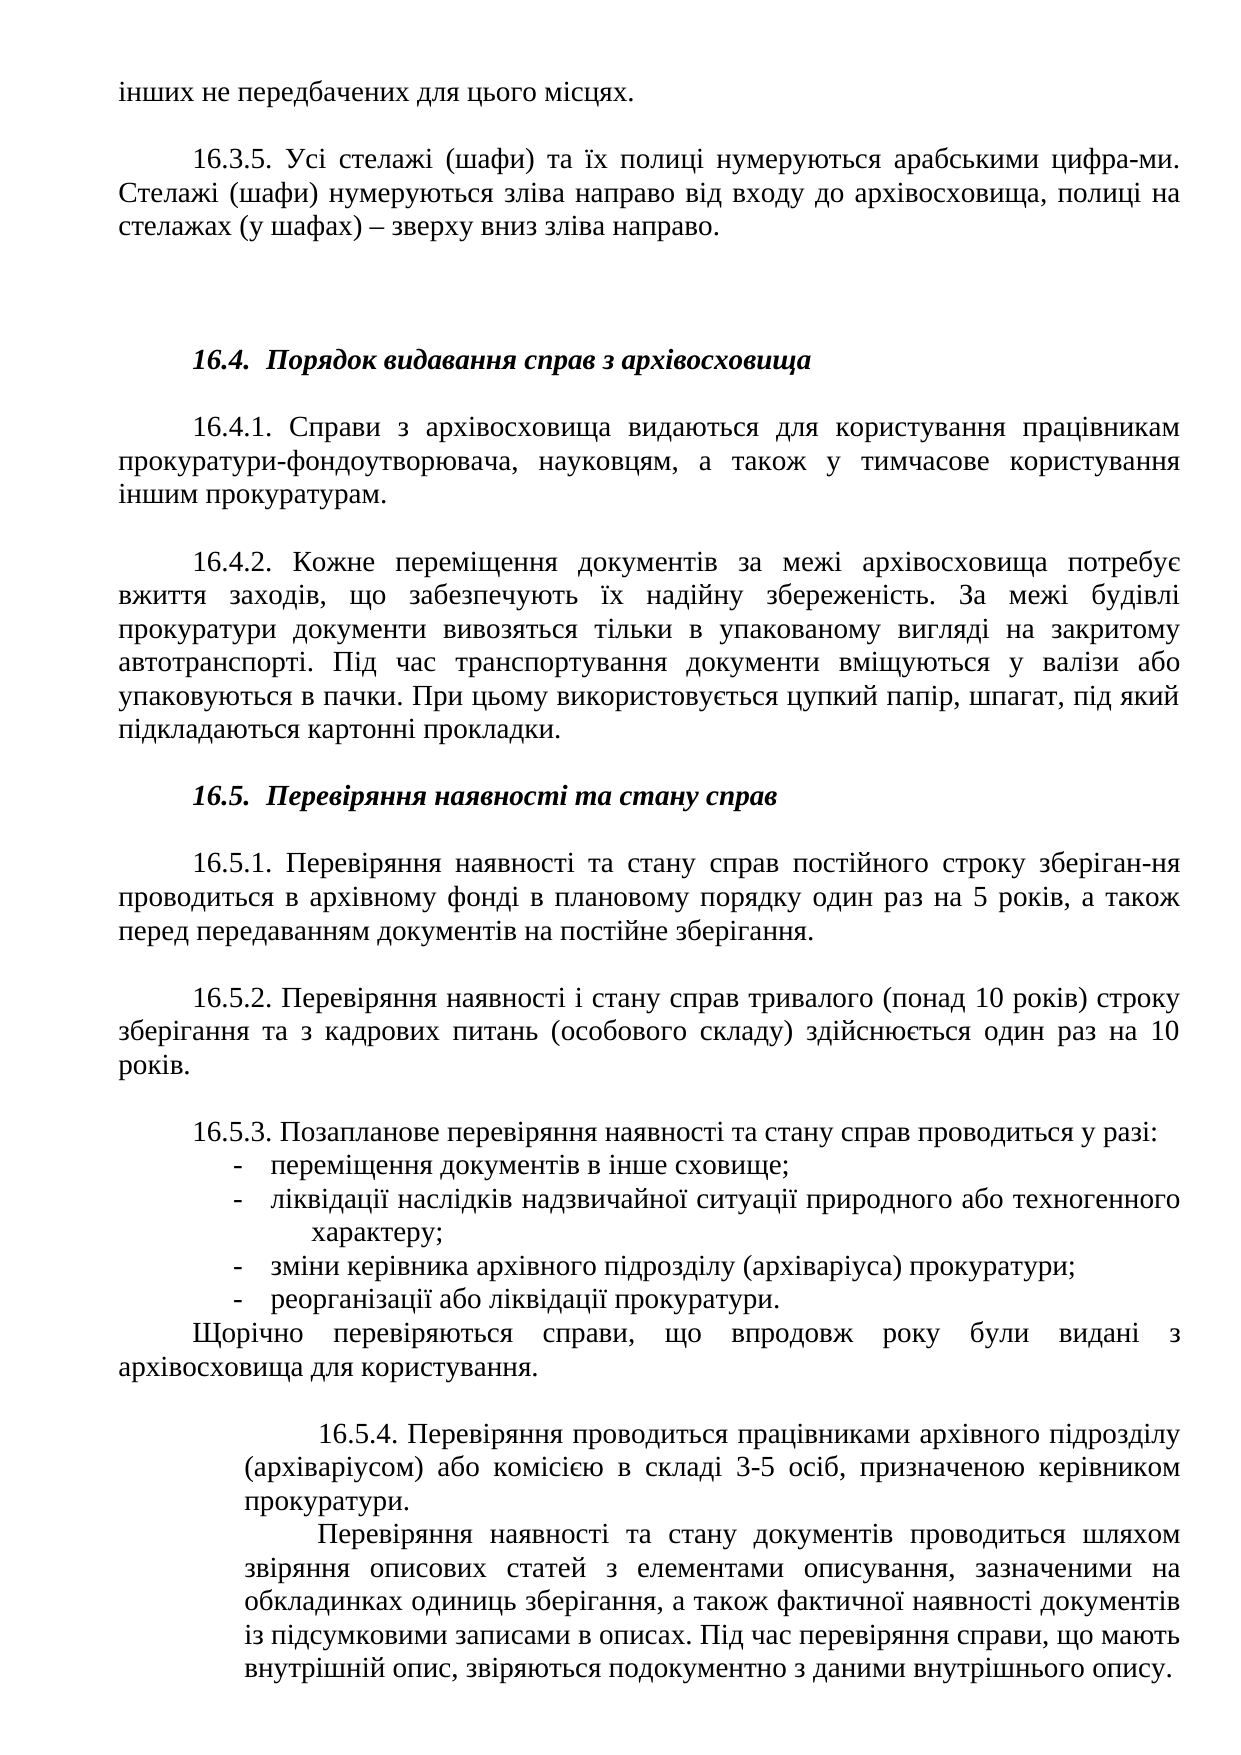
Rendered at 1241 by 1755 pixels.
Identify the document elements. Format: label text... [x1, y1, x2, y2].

text 16.5. Перевіряння наявності та стану справ [118, 778, 1181, 812]
text 16.5.4. Перевіряння проводиться працівниками архівного підрозділу (архіваріусом) або комісією в складі 3-5 осіб, призначеною керівником прокуратури. [244, 1416, 1181, 1516]
text інших не передбачених для цього місцях. [118, 74, 1181, 108]
text Перевіряння наявності та стану документів проводиться шляхом звіряння описових статей з елементами описування, зазначеними на обкладинках одиниць зберігання, а також фактичної наявності документів із підсумковими записами в описах. Під час перевіряння справи, що мають внутрішній опис, звіряються подокументно з даними внутрішнього опису. [244, 1516, 1181, 1684]
text 16.5.2. Перевіряння наявності і стану справ тривалого (понад 10 років) строку зберігання та з кадрових питань (особового складу) здійснюється один раз на 10 років. [118, 980, 1181, 1080]
list ліквідації наслідків надзвичайної ситуації природного або техногенного характеру; [233, 1181, 1181, 1248]
list реорганізації або ліквідації прокуратури. [233, 1282, 1181, 1315]
list зміни керівника архівного підрозділу (архіваріуса) прокуратури; [233, 1248, 1181, 1282]
text 16.5.3. Позапланове перевіряння наявності та стану справ проводиться у разі: [118, 1114, 1181, 1147]
text 16.4.1. Справи з архівосховища видаються для користування працівникам прокуратури-фондоутворювача, науковцям, а також у тимчасове користування іншим прокуратурам. [118, 409, 1181, 510]
text 16.4.2. Кожне переміщення документів за межі архівосховища потребує вжиття заходів, що забезпечують їх надійну збереженість. За межі будівлі прокуратури документи вивозяться тільки в упакованому вигляді на закритому автотранспорті. Під час транспортування документи вміщуються у валізи або упаковуються в пачки. При цьому використовується цупкий папір, шпагат, під який підкладаються картонні прокладки. [118, 544, 1181, 745]
text Щорічно перевіряються справи, що впродовж року були видані з архівосховища для користування. [118, 1315, 1181, 1382]
text 16.3.5. Усі стелажі (шафи) та їх полиці нумеруються арабськими цифра-ми. Стелажі (шафи) нумеруються зліва направо від входу до архівосховища, полиці на стелажах (у шафах) – зверху вниз зліва направо. [118, 141, 1181, 242]
text 16.5.1. Перевіряння наявності та стану справ постійного строку зберіган-ня проводиться в архівному фонді в плановому порядку один раз на 5 років, а також перед передаванням документів на постійне зберігання. [118, 846, 1181, 946]
list переміщення документів в інше сховище; [233, 1147, 1181, 1181]
text 16.4. Порядок видавання справ з архівосховища [118, 342, 1181, 376]
